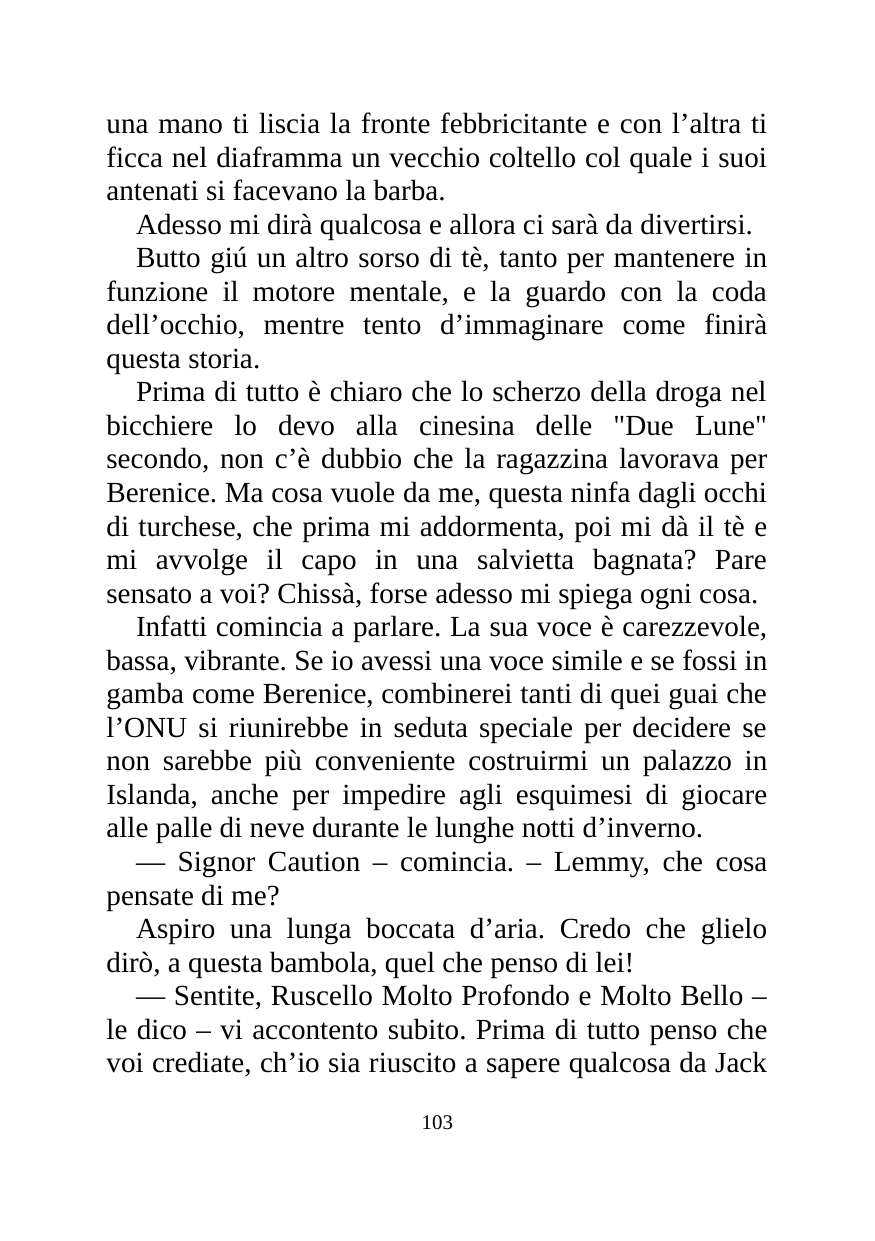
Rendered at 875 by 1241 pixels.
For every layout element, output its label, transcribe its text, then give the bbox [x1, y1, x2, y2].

text Infatti comincia a parlare. La sua voce è carezzevole, bassa, vibrante. Se io avessi una voce simile e se fossi in gamba come Berenice, combinerei tanti di quei guai che l’ONU si riunirebbe in seduta speciale per decidere se non sarebbe più conveniente costruirmi un palazzo in Islanda, anche per impedire agli esquimesi di giocare alle palle di neve durante le lunghe notti d’inverno. [106, 609, 768, 844]
text Aspiro una lunga boccata d’aria. Credo che glielo dirò, a questa bambola, quel che penso di lei! [106, 911, 768, 978]
text Prima di tutto è chiaro che lo scherzo della droga nel bicchiere lo devo alla cinesina delle "Due Lune" secondo, non c’è dubbio che la ragazzina lavorava per Berenice. Ma cosa vuole da me, questa ninfa dagli occhi di turchese, che prima mi addormenta, poi mi dà il tè e mi avvolge il capo in una salvietta bagnata? Pare sensato a voi? Chissà, forse adesso mi spiega ogni cosa. [106, 374, 768, 609]
text Adesso mi dirà qualcosa e allora ci sarà da divertirsi. [106, 207, 768, 240]
text una mano ti liscia la fronte febbricitante e con l’altra ti ficca nel diaframma un vecchio coltello col quale i suoi antenati si facevano la barba. [106, 106, 768, 207]
text — Sentite, Ruscello Molto Profondo e Molto Bello – le dico – vi accontento subito. Prima di tutto penso che voi crediate, ch’io sia riuscito a sapere qualcosa da Jack [106, 978, 768, 1079]
text — Signor Caution – comincia. – Lemmy, che cosa pensate di me? [106, 844, 768, 911]
text Butto giú un altro sorso di tè, tanto per mantenere in funzione il motore mentale, e la guardo con la coda dell’occhio, mentre tento d’immaginare come finirà questa storia. [106, 240, 768, 374]
